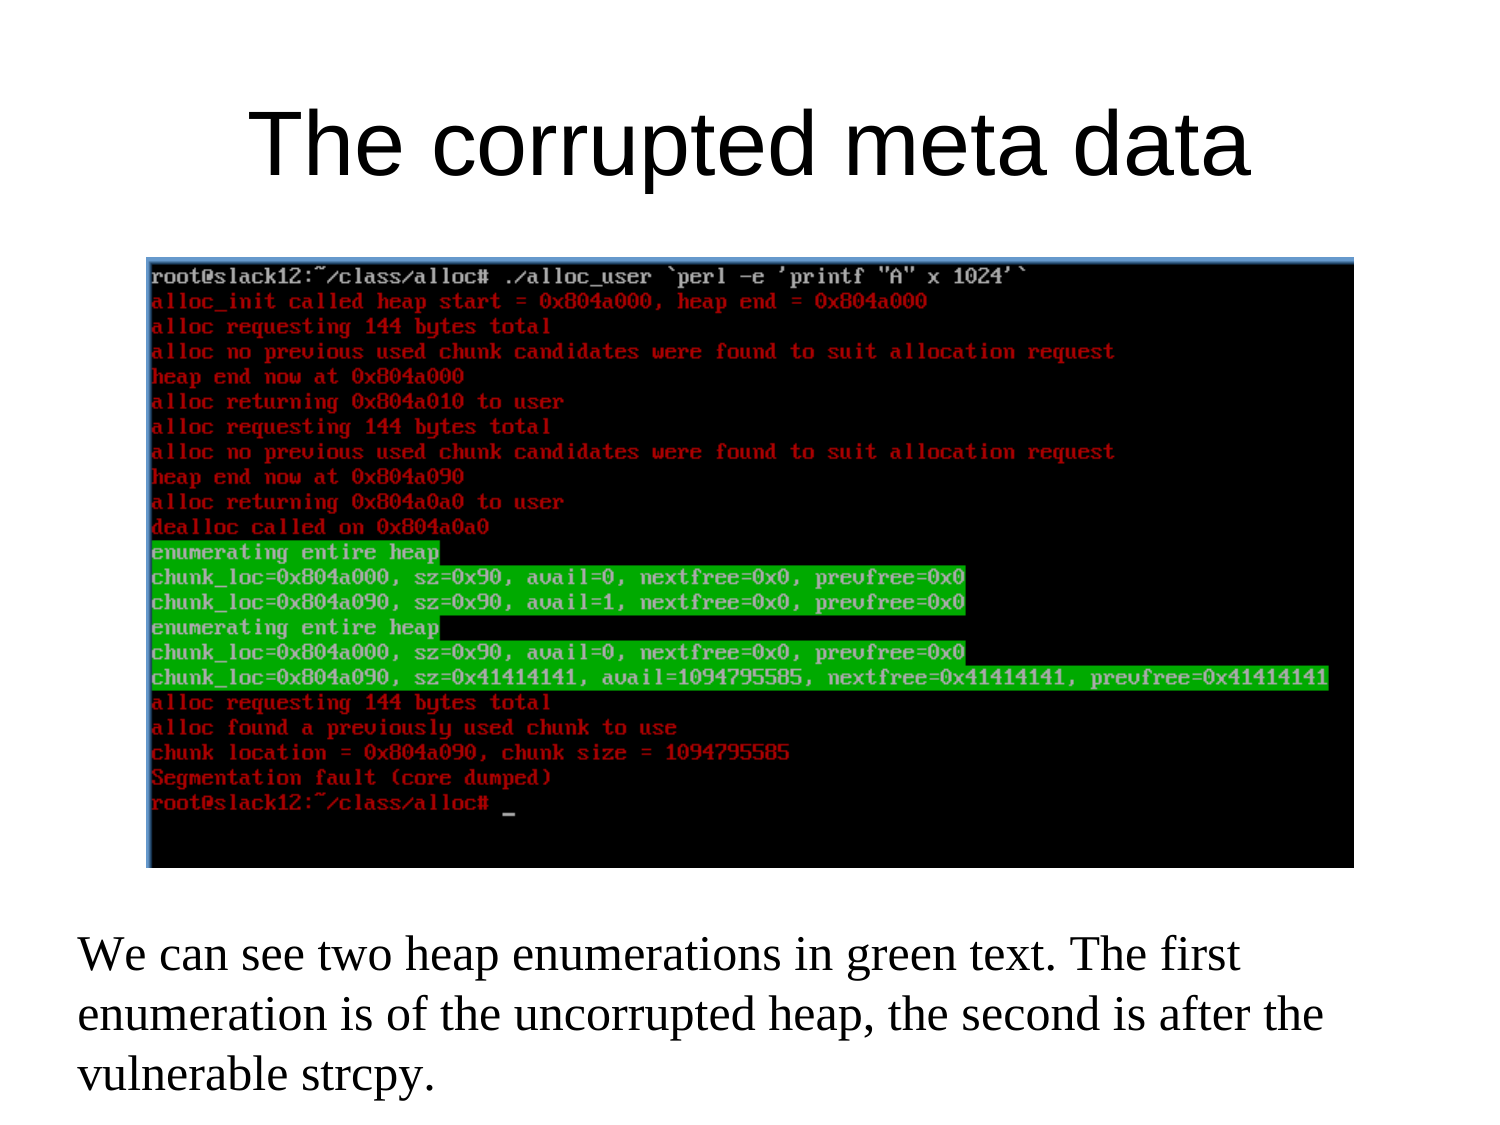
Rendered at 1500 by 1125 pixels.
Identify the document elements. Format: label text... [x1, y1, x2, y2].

text_box We can see two heap enumerations in green text. The first enumeration is of the uncorrupted heap, the second is after the vulnerable strcpy. [62, 912, 1351, 1108]
picture [146, 257, 1354, 868]
title The corrupted meta data [75, 45, 1426, 233]
